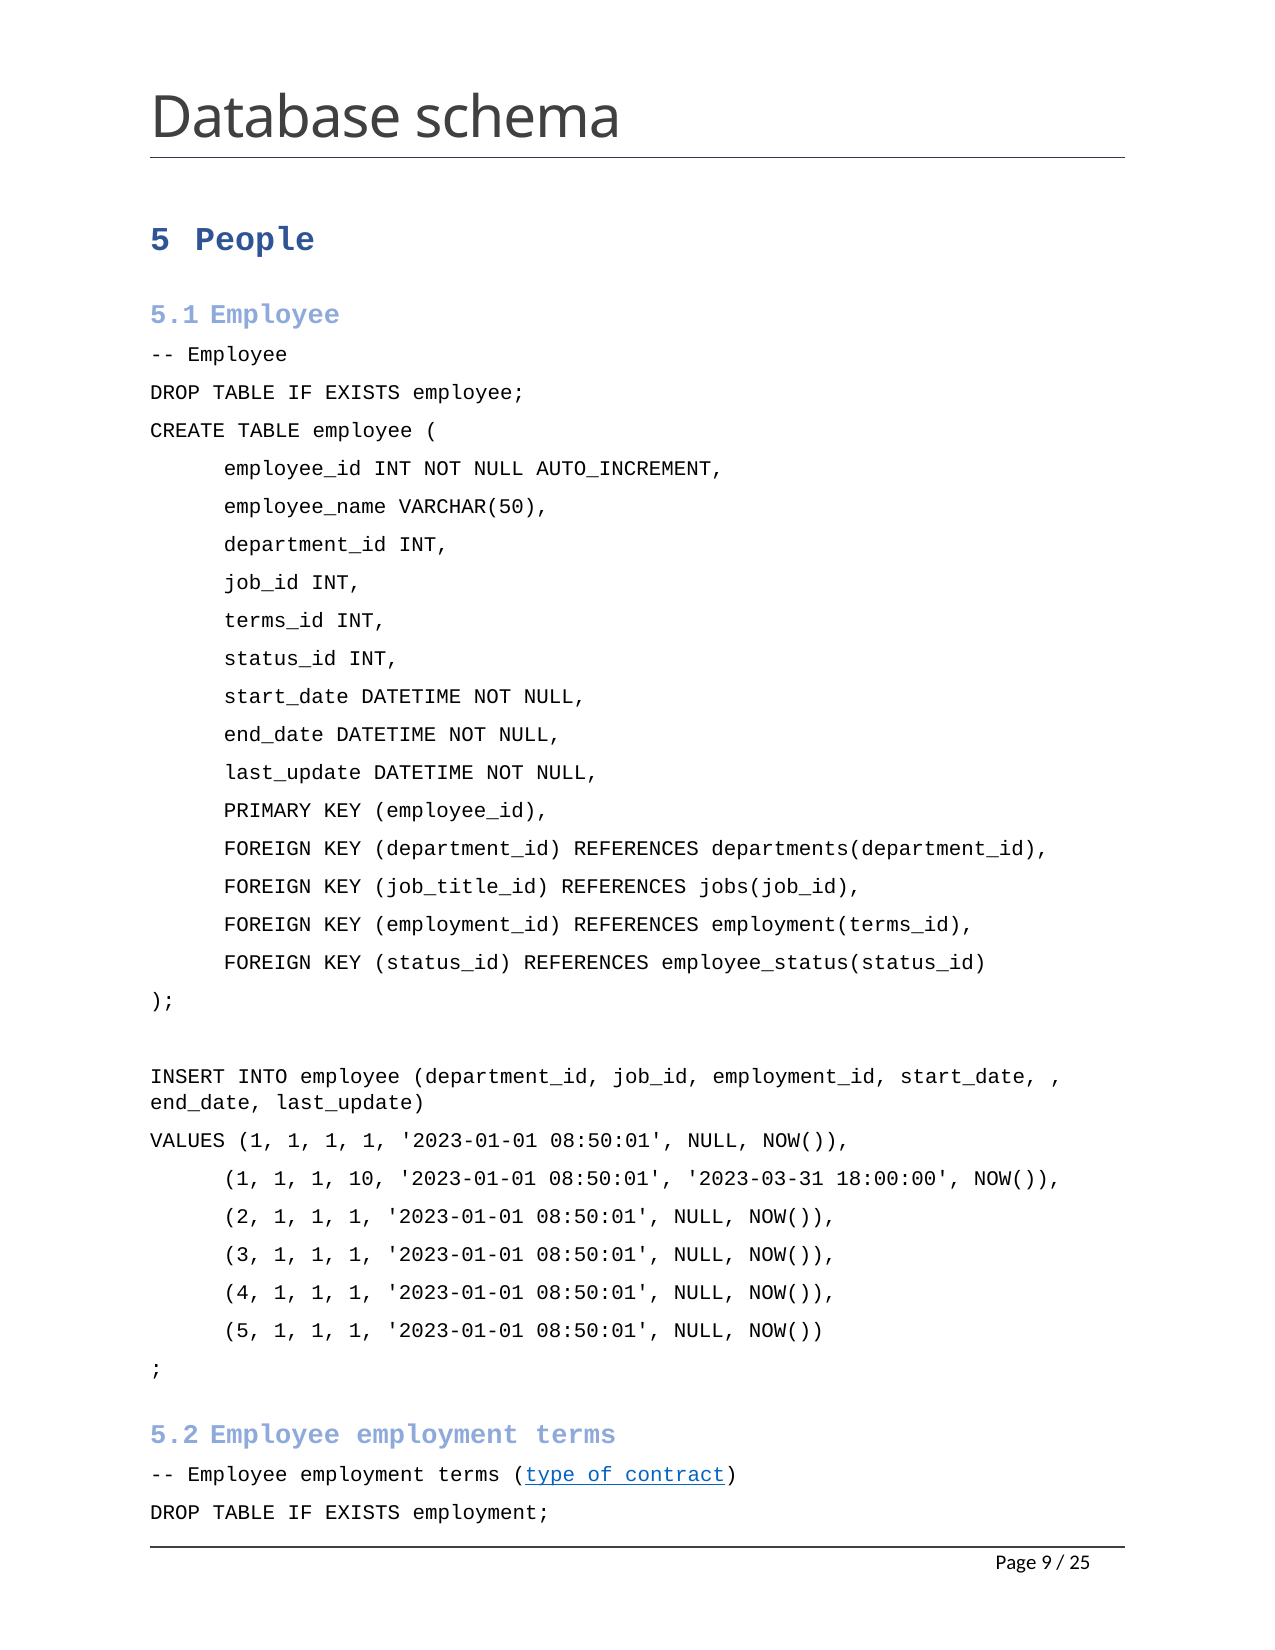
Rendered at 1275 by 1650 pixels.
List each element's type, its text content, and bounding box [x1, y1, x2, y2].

subtitle People [150, 222, 1125, 260]
text -- Employee employment terms (type of contract) [150, 1464, 1125, 1488]
text job_id INT, [150, 572, 1125, 596]
text (1, 1, 1, 10, '2023-01-01 08:50:01', '2023-03-31 18:00:00', NOW()), [150, 1168, 1125, 1192]
text PRIMARY KEY (employee_id), [150, 800, 1125, 824]
text CREATE TABLE employee ( [150, 420, 1125, 444]
text last_update DATETIME NOT NULL, [224, 762, 1125, 786]
text FOREIGN KEY (job_title_id) REFERENCES jobs(job_id), [224, 876, 1125, 900]
text employee_id INT NOT NULL AUTO_INCREMENT, [150, 458, 1125, 482]
text department_id INT, [150, 534, 1125, 558]
text status_id INT, [224, 648, 1125, 672]
text end_date DATETIME NOT NULL, [224, 724, 1125, 748]
text (2, 1, 1, 1, '2023-01-01 08:50:01', NULL, NOW()), [150, 1206, 1125, 1229]
text -- Employee [150, 344, 1125, 368]
text INSERT INTO employee (department_id, job_id, employment_id, start_date, , end_date, last_update) [150, 1066, 1125, 1116]
subtitle Employee employment terms [150, 1421, 1125, 1452]
text DROP TABLE IF EXISTS employment; [150, 1502, 1125, 1526]
subtitle Employee [150, 301, 1125, 331]
text ; [150, 1358, 1125, 1382]
text FOREIGN KEY (department_id) REFERENCES departments(department_id), [150, 838, 1125, 862]
text (5, 1, 1, 1, '2023-01-01 08:50:01', NULL, NOW()) [150, 1320, 1125, 1344]
text start_date DATETIME NOT NULL, [224, 686, 1125, 710]
text FOREIGN KEY (status_id) REFERENCES employee_status(status_id) [224, 952, 1125, 976]
text terms_id INT, [150, 610, 1125, 634]
text (4, 1, 1, 1, '2023-01-01 08:50:01', NULL, NOW()), [150, 1282, 1125, 1306]
text employee_name VARCHAR(50), [150, 496, 1125, 520]
text ); [150, 990, 1125, 1014]
text VALUES (1, 1, 1, 1, '2023-01-01 08:50:01', NULL, NOW()), [150, 1130, 1125, 1153]
text FOREIGN KEY (employment_id) REFERENCES employment(terms_id), [224, 914, 1125, 938]
text (3, 1, 1, 1, '2023-01-01 08:50:01', NULL, NOW()), [150, 1244, 1125, 1268]
text DROP TABLE IF EXISTS employee; [150, 382, 1125, 406]
